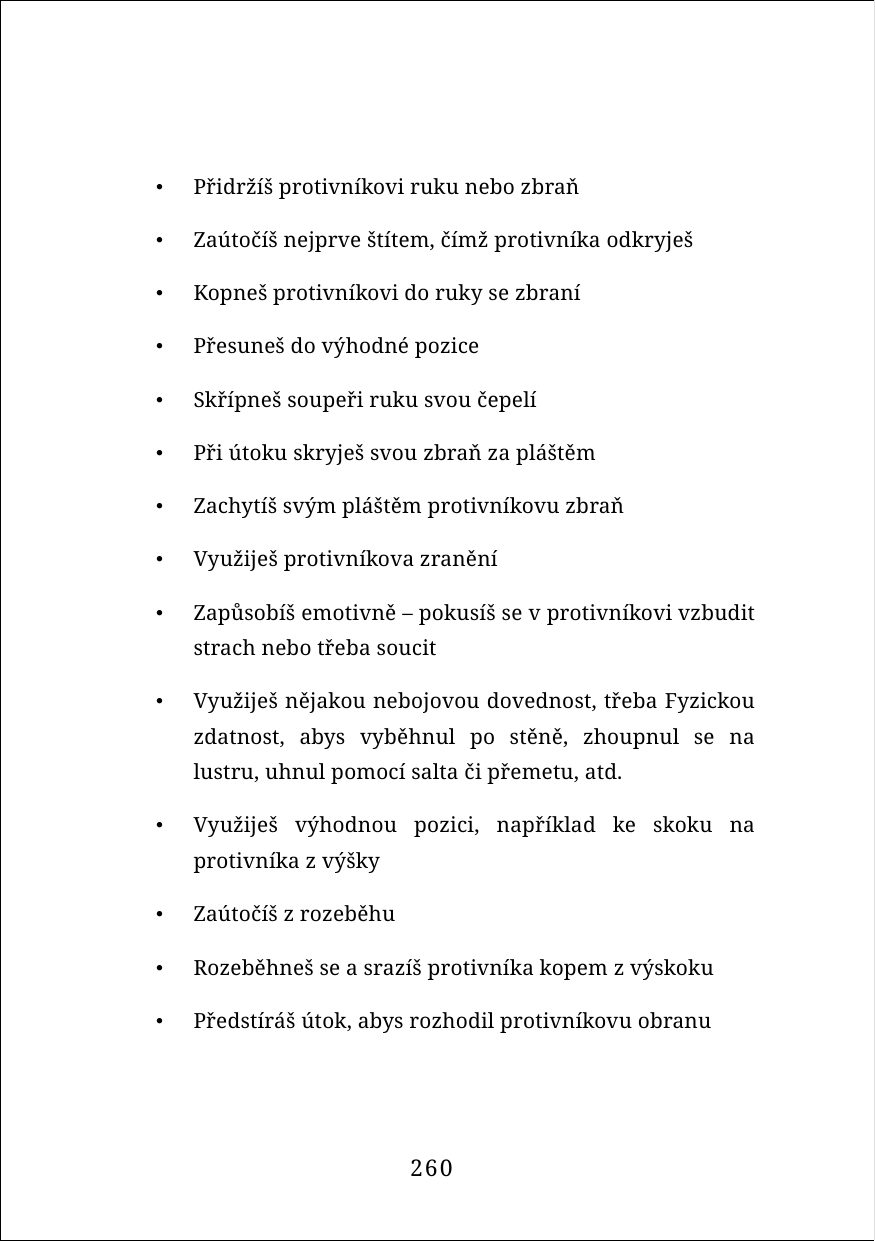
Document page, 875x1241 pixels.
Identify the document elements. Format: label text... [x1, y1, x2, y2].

list Předstíráš útok, abys rozhodil protivníkovu obranu [156, 1006, 756, 1034]
list Využiješ nějakou nebojovou dovednost, třeba Fyzickou zdatnost, abys vyběhnul po stěně, zhoupnul se na lustru, uhnul pomocí salta či přemetu, atd. [156, 686, 756, 786]
list Při útoku skryješ svou zbraň za pláštěm [156, 438, 756, 466]
list Využiješ protivníkova zranění [156, 544, 756, 573]
list Zachytíš svým pláštěm protivníkovu zbraň [156, 491, 756, 519]
list Využiješ výhodnou pozici, například ke skoku na protivníka z výšky [156, 811, 756, 874]
list Skřípneš soupeři ruku svou čepelí [156, 385, 756, 413]
list Rozeběhneš se a srazíš protivníka kopem z výskoku [156, 953, 756, 981]
list Zapůsobíš emotivně – pokusíš se v protivníkovi vzbudit strach nebo třeba soucit [156, 598, 756, 662]
list Zaútočíš nejprve štítem, čímž protivníka odkryješ [156, 225, 756, 253]
list Přidržíš protivníkovi ruku nebo zbraň [156, 172, 756, 200]
list Kopneš protivníkovi do ruky se zbraní [156, 278, 756, 307]
list Přesuneš do výhodné pozice [156, 331, 756, 360]
list Zaútočíš z rozeběhu [156, 899, 756, 928]
